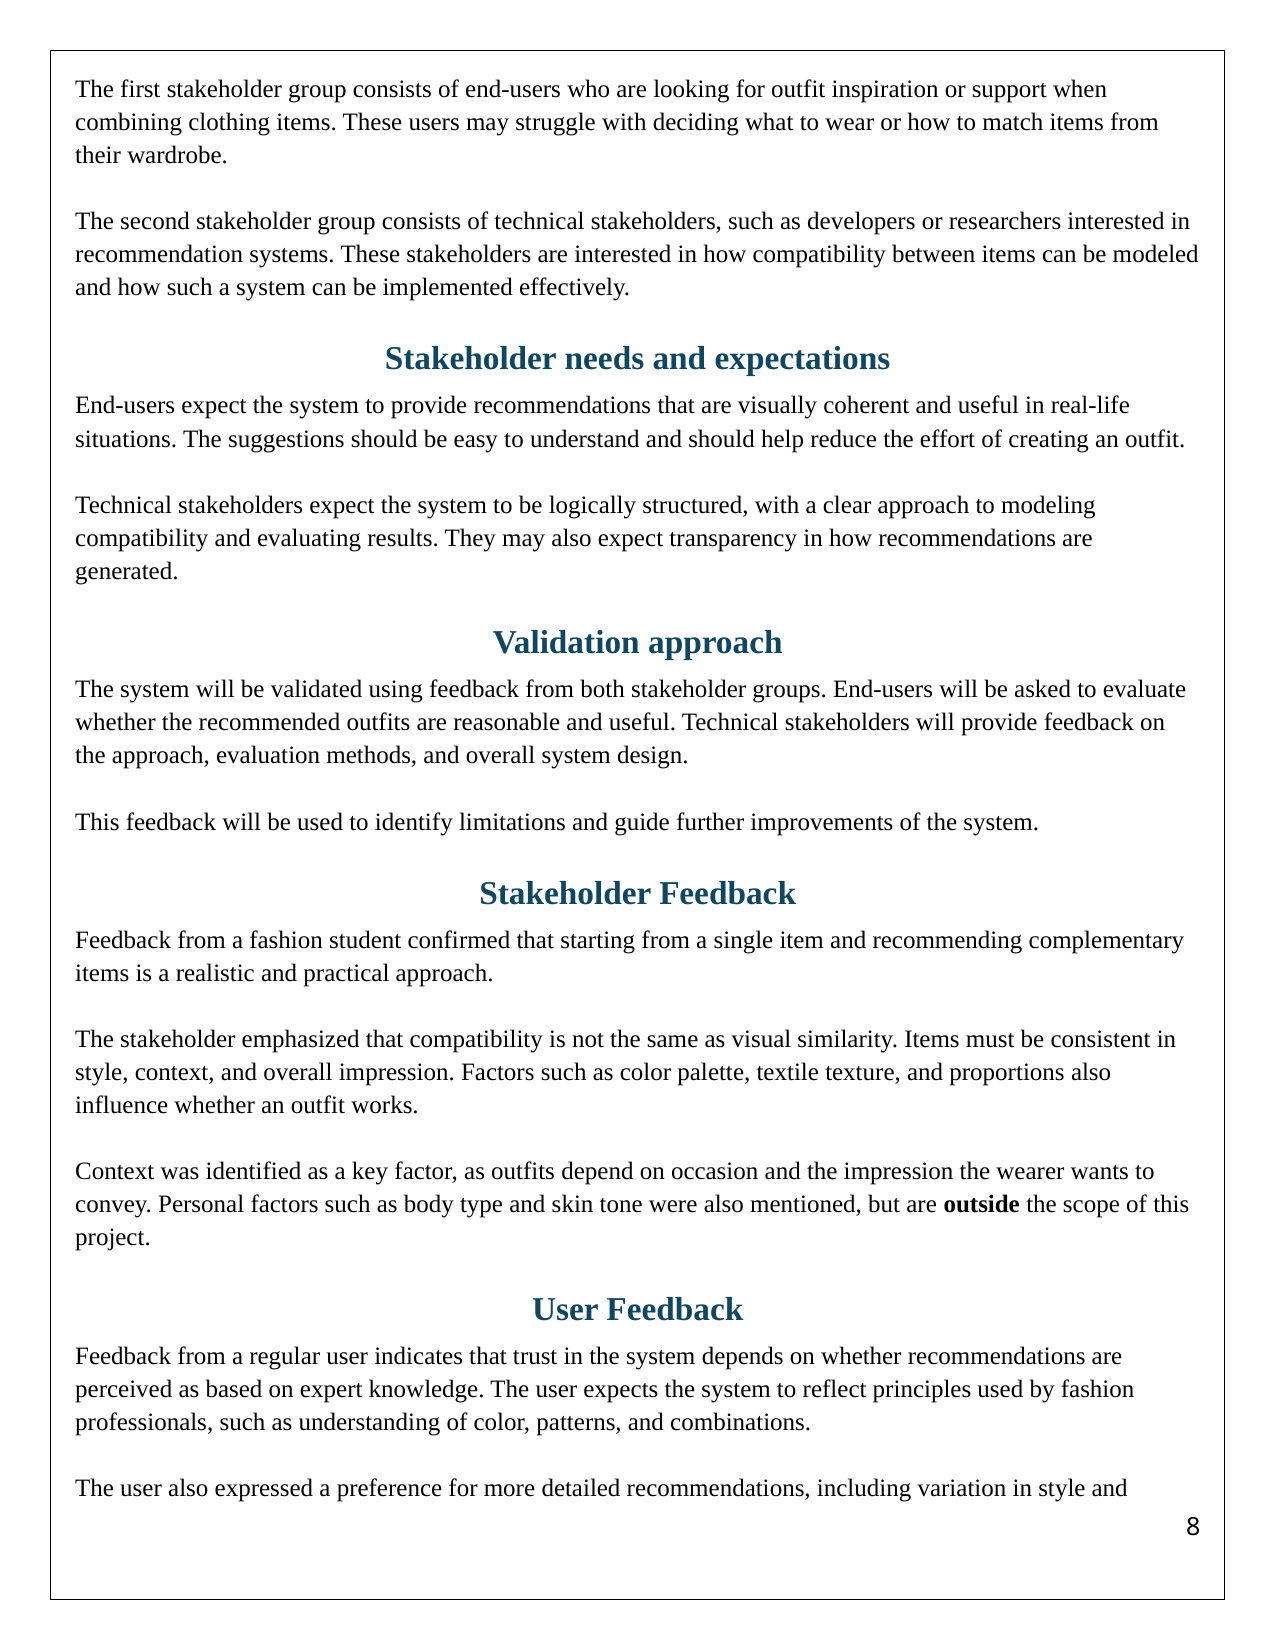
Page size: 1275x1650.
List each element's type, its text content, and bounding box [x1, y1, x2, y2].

subtitle Validation approach [75, 622, 1200, 660]
subtitle Stakeholder Feedback [75, 873, 1200, 911]
text The first stakeholder group consists of end-users who are looking for outfit inspiration or support when combining clothing items. These users may struggle with deciding what to wear or how to match items from their wardrobe. The second stakeholder group consists of technical stakeholders, such as developers or researchers interested in recommendation systems. These stakeholders are interested in how compatibility between items can be modeled and how such a system can be implemented effectively. [75, 74, 1200, 301]
subtitle Stakeholder needs and expectations [75, 338, 1200, 377]
text Feedback from a regular user indicates that trust in the system depends on whether recommendations are perceived as based on expert knowledge. The user expects the system to reflect principles used by fashion professionals, such as understanding of color, patterns, and combinations. The user also expressed a preference for more detailed recommendations, including variation in style and [75, 1341, 1200, 1502]
text Feedback from a fashion student confirmed that starting from a single item and recommending complementary items is a realistic and practical approach. The stakeholder emphasized that compatibility is not the same as visual similarity. Items must be consistent in style, context, and overall impression. Factors such as color palette, textile texture, and proportions also influence whether an outfit works. Context was identified as a key factor, as outfits depend on occasion and the impression the wearer wants to convey. Personal factors such as body type and skin tone were also mentioned, but are outside the scope of this project. [75, 925, 1200, 1251]
subtitle User Feedback [75, 1289, 1200, 1327]
text End-users expect the system to provide recommendations that are visually coherent and useful in real-life situations. The suggestions should be easy to understand and should help reduce the effort of creating an outfit. Technical stakeholders expect the system to be logically structured, with a clear approach to modeling compatibility and evaluating results. They may also expect transparency in how recommendations are generated. [75, 391, 1200, 584]
text The system will be validated using feedback from both stakeholder groups. End-users will be asked to evaluate whether the recommended outfits are reasonable and useful. Technical stakeholders will provide feedback on the approach, evaluation methods, and overall system design. This feedback will be used to identify limitations and guide further improvements of the system. [75, 674, 1200, 835]
